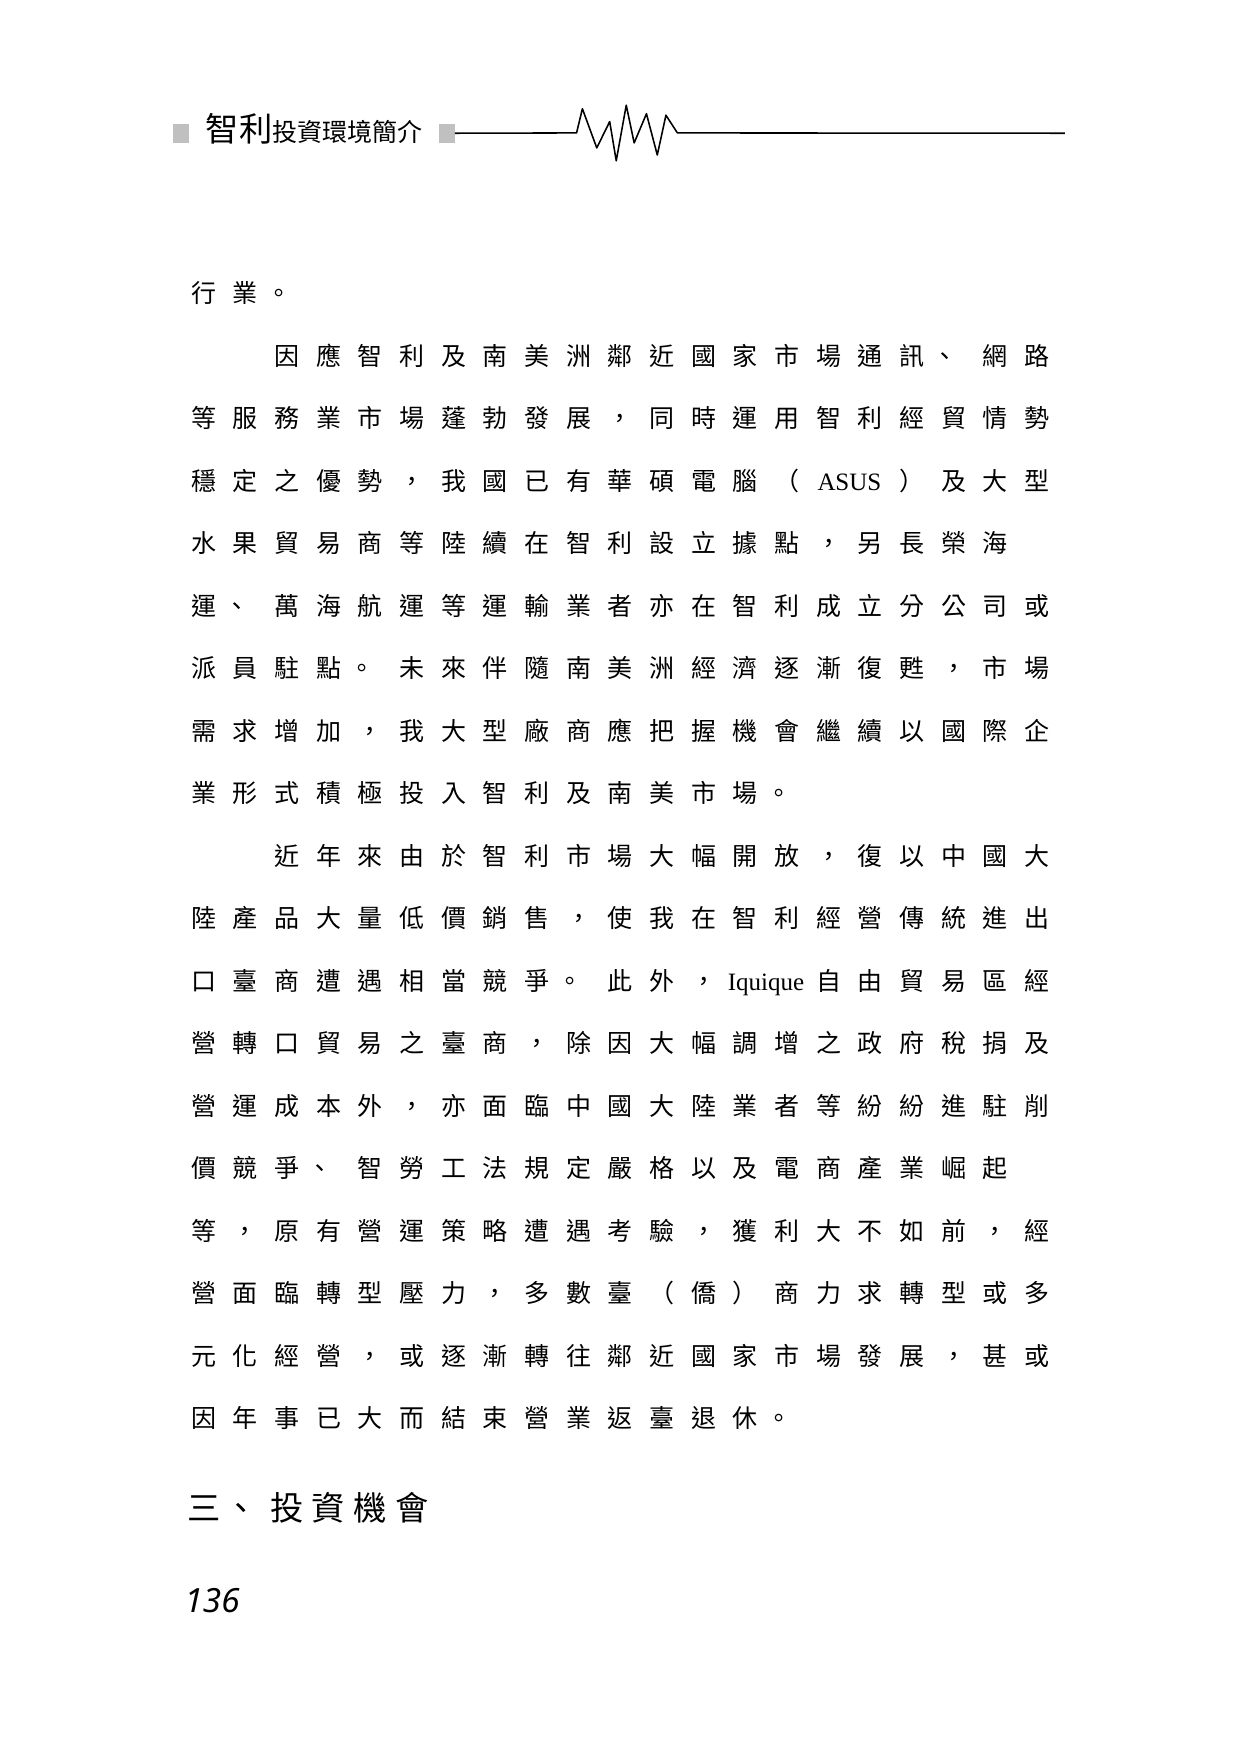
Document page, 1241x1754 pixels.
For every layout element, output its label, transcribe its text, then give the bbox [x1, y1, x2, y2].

text 因應智利及南美洲鄰近國家市場通訊、網路等服務業市場蓬勃發展，同時運用智利經貿情勢穩定之優勢，我國已有華碩電腦（ASUS）及大型水果貿易商等陸續在智利設立據點，另長榮海運、萬海航運等運輸業者亦在智利成立分公司或派員駐點。未來伴隨南美洲經濟逐漸復甦，市場需求增加，我大型廠商應把握機會繼續以國際企業形式積極投入智利及南美市場。 [183, 313, 1058, 813]
text 行業。 [183, 250, 1058, 313]
text 三、投資機會 [183, 1464, 1058, 1527]
text 近年來由於智利市場大幅開放，復以中國大陸產品大量低價銷售，使我在智利經營傳統進出口臺商遭遇相當競爭。此外，Iquique自由貿易區經營轉口貿易之臺商，除因大幅調增之政府稅捐及營運成本外，亦面臨中國大陸業者等紛紛進駐削價競爭、智勞工法規定嚴格以及電商產業崛起等，原有營運策略遭遇考驗，獲利大不如前，經營面臨轉型壓力，多數臺（僑）商力求轉型或多元化經營，或逐漸轉往鄰近國家市場發展，甚或因年事已大而結束營業返臺退休。 [183, 813, 1058, 1438]
